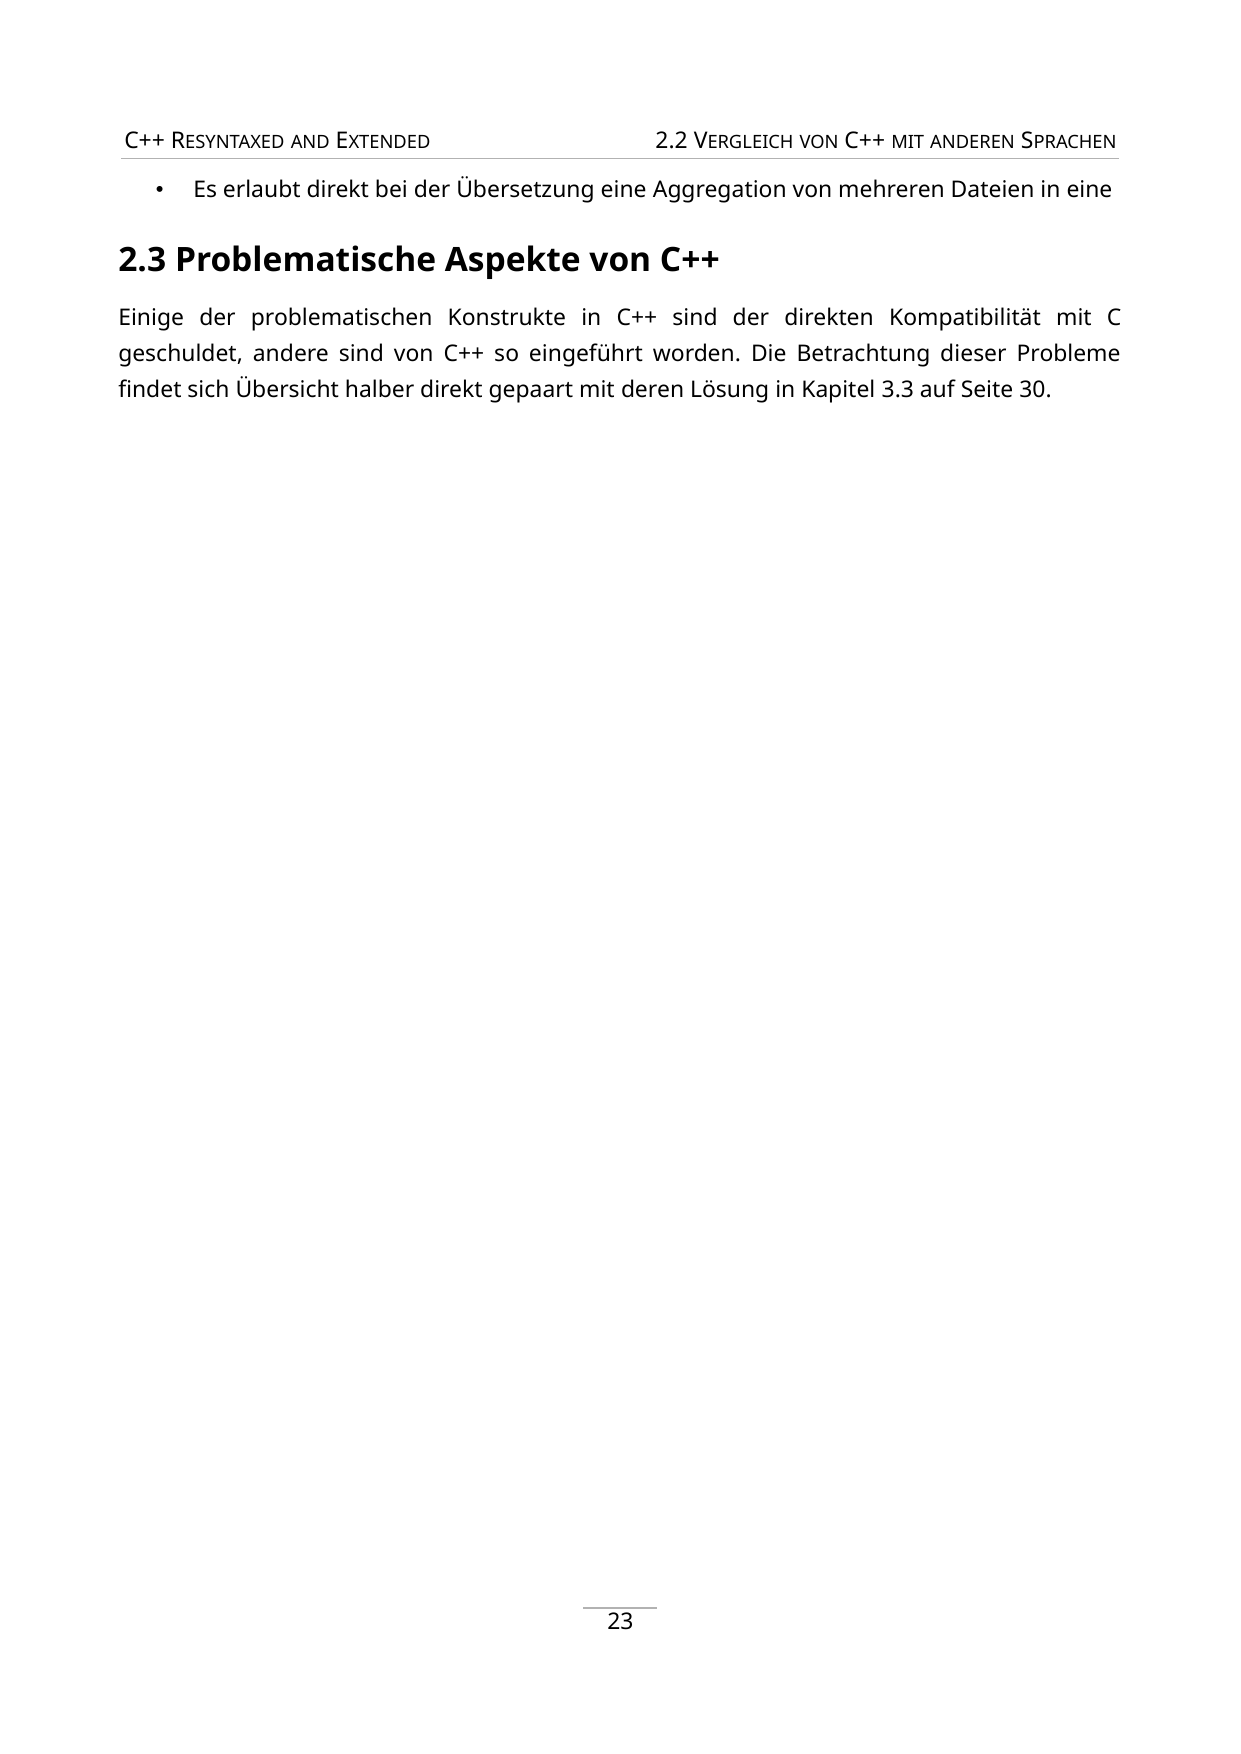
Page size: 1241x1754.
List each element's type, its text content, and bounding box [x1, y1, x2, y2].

list Es erlaubt direkt bei der Übersetzung eine Aggregation von mehreren Dateien in eine [156, 173, 1122, 204]
text Einige der problematischen Konstrukte in C++ sind der direkten Kompatibilität mit C geschuldet, andere sind von C++ so eingeführt worden. Die Betrachtung dieser Probleme findet sich Übersicht halber direkt gepaart mit deren Lösung in Kapitel 3.3 auf Seite 20. [118, 301, 1122, 404]
subtitle Problematische Aspekte von C++ [118, 236, 1122, 281]
